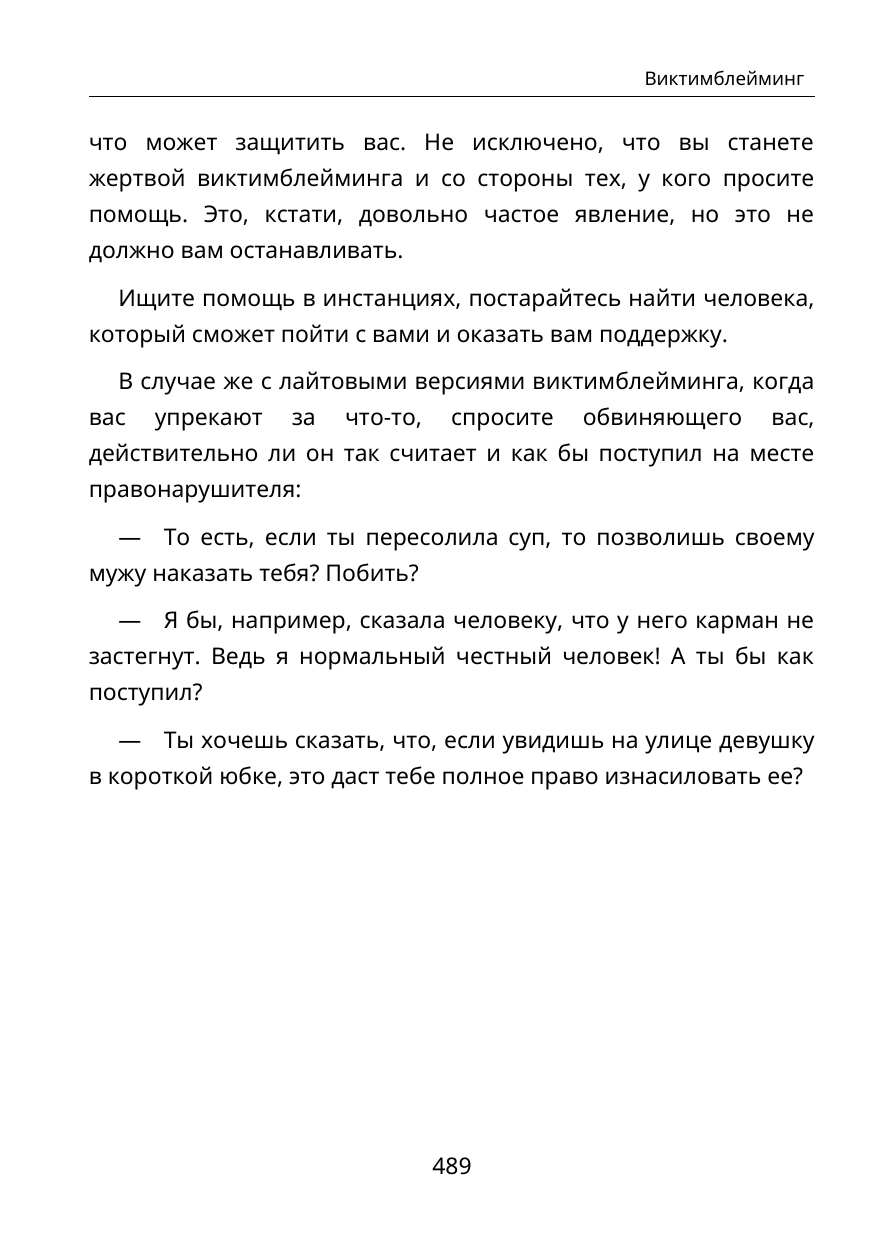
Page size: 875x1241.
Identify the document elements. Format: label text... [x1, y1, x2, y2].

list Я бы, например, сказала человеку, что у него карман не застегнут. Ведь я нормальный честный человек! А ты бы как поступил? [88, 604, 815, 707]
text что может защитить вас. Не исключено, что вы станете жертвой виктимблейминга и со стороны тех, у кого просите помощь. Это, кстати, довольно частое явление, но это не должно вам останавливать. [88, 126, 815, 265]
list То есть, если ты пересолила суп, то позволишь своему мужу наказать тебя? Побить? [88, 521, 815, 588]
text В случае же с лайтовыми версиями виктимблейминга, когда вас упрекают за что-то, спросите обвиняющего вас, действительно ли он так считает и как бы поступил на месте правонарушителя: [88, 365, 815, 504]
list Ты хочешь сказать, что, если увидишь на улице девушку в короткой юбке, это даст тебе полное право изнасиловать ее? [88, 724, 815, 791]
text Ищите помощь в инстанциях, постарайтесь найти человека, который сможет пойти с вами и оказать вам поддержку. [88, 282, 815, 349]
